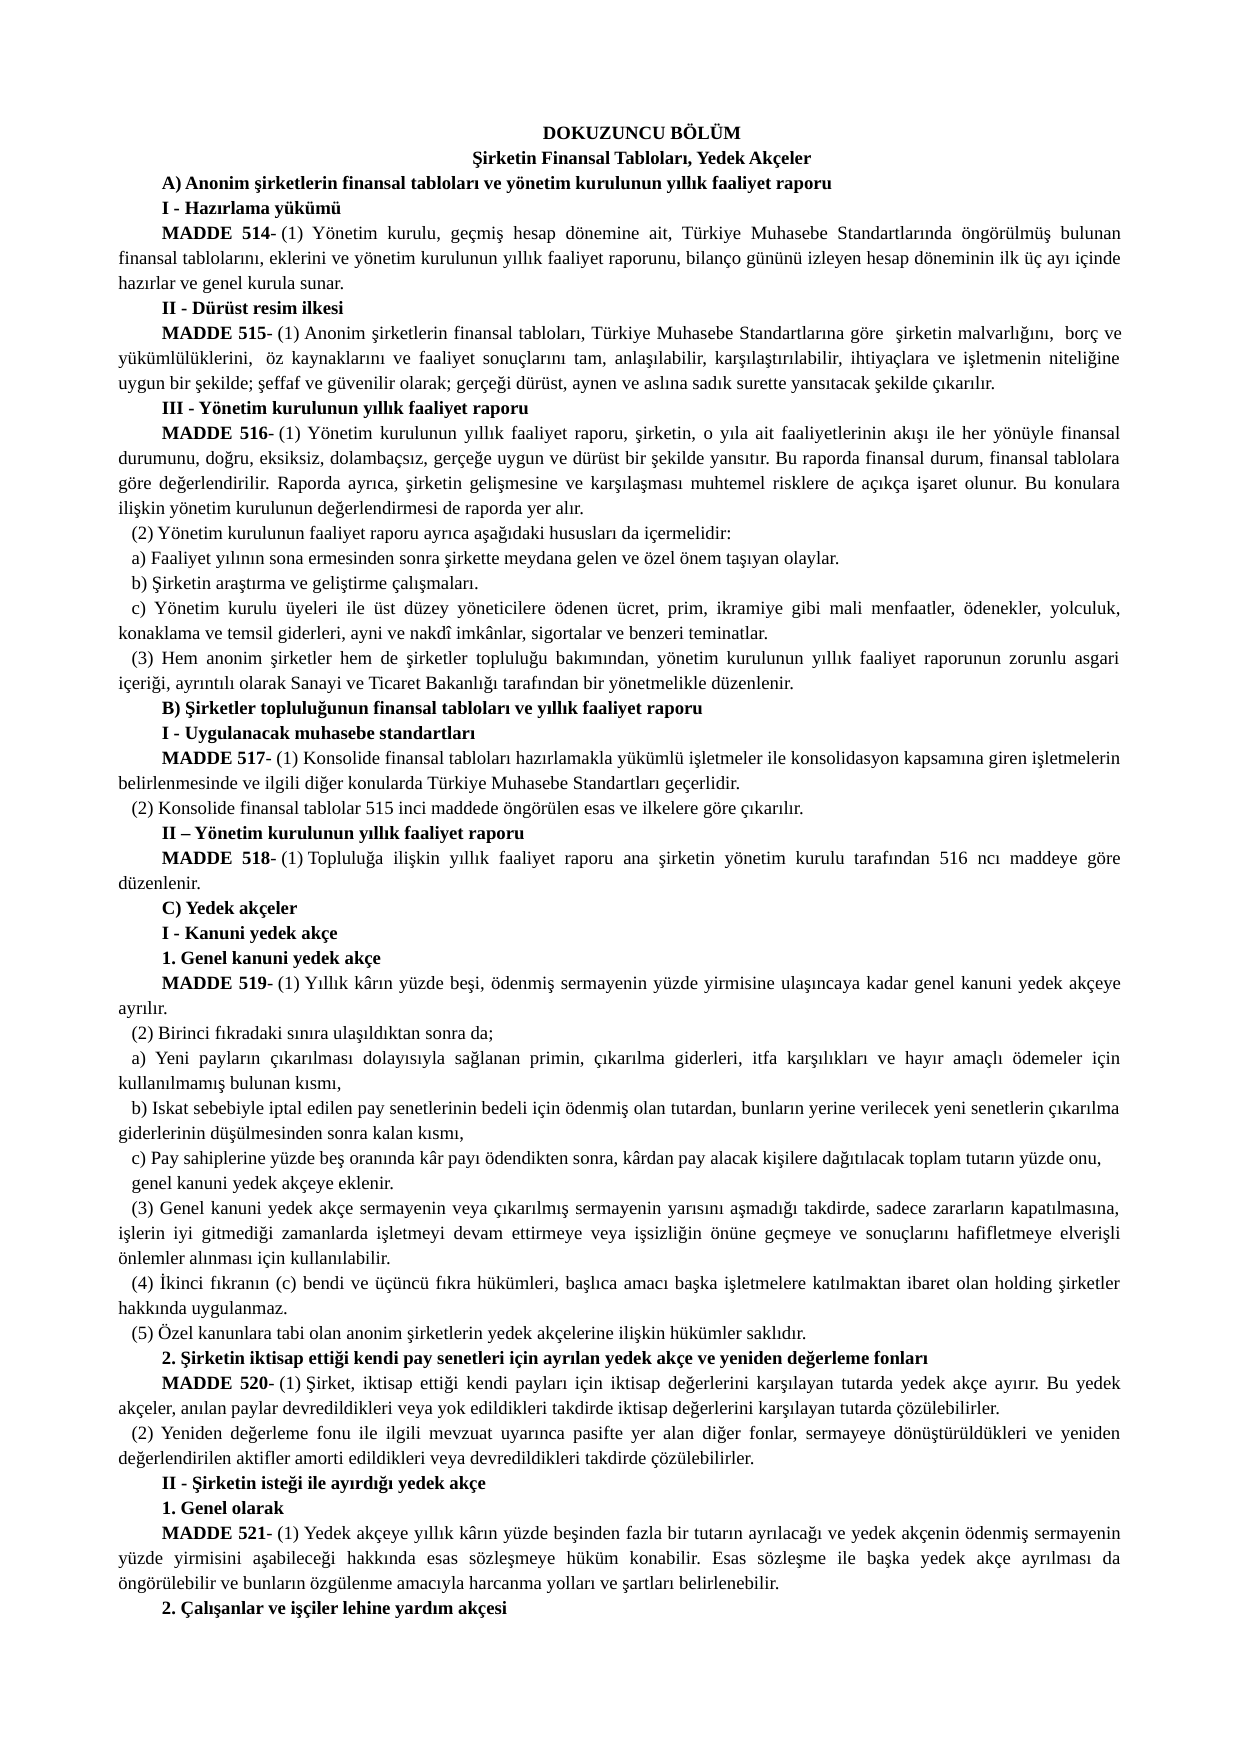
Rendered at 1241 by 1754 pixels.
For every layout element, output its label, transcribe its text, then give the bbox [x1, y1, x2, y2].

text A) Anonim şirketlerin finansal tabloları ve yönetim kurulunun yıllık faaliyet raporu [118, 168, 1122, 193]
text c) Pay sahiplerine yüzde beş oranında kâr payı ödendikten sonra, kârdan pay alacak kişilere dağıtılacak toplam tutarın yüzde onu, [118, 1143, 1122, 1168]
text (2) Birinci fıkradaki sınıra ulaşıldıktan sonra da; [118, 1018, 1122, 1043]
text I - Kanuni yedek akçe [118, 918, 1122, 943]
text 1. Genel kanuni yedek akçe [118, 943, 1122, 968]
text 2. Çalışanlar ve işçiler lehine yardım akçesi [118, 1593, 1122, 1618]
text (3) Hem anonim şirketler hem de şirketler topluluğu bakımından, yönetim kurulunun yıllık faaliyet raporunun zorunlu asgari içeriği, ayrıntılı olarak Sanayi ve Ticaret Bakanlığı tarafından bir yönetmelikle düzenlenir. [118, 643, 1122, 693]
text MADDE 514- (1) Yönetim kurulu, geçmiş hesap dönemine ait, Türkiye Muhasebe Standartlarında öngörülmüş bulunan finansal tablolarını, eklerini ve yönetim kurulunun yıllık faaliyet raporunu, bilanço gününü izleyen hesap döneminin ilk üç ayı içinde hazırlar ve genel kurula sunar. [118, 218, 1122, 293]
text 1. Genel olarak [118, 1493, 1122, 1518]
text MADDE 516- (1) Yönetim kurulunun yıllık faaliyet raporu, şirketin, o yıla ait faaliyetlerinin akışı ile her yönüyle finansal durumunu, doğru, eksiksiz, dolambaçsız, gerçeğe uygun ve dürüst bir şekilde yansıtır. Bu raporda finansal durum, finansal tablolara göre değerlendirilir. Raporda ayrıca, şirketin gelişmesine ve karşılaşması muhtemel risklere de açıkça işaret olunur. Bu konulara ilişkin yönetim kurulunun değerlendirmesi de raporda yer alır. [118, 418, 1122, 518]
text II - Şirketin isteği ile ayırdığı yedek akçe [118, 1468, 1122, 1493]
text C) Yedek akçeler [118, 893, 1122, 918]
text (4) İkinci fıkranın (c) bendi ve üçüncü fıkra hükümleri, başlıca amacı başka işletmelere katılmaktan ibaret olan holding şirketler hakkında uygulanmaz. [118, 1268, 1122, 1318]
text MADDE 517- (1) Konsolide finansal tabloları hazırlamakla yükümlü işletmeler ile konsolidasyon kapsamına giren işletmelerin belirlenmesinde ve ilgili diğer konularda Türkiye Muhasebe Standartları geçerlidir. [118, 743, 1122, 793]
text MADDE 519- (1) Yıllık kârın yüzde beşi, ödenmiş sermayenin yüzde yirmisine ulaşıncaya kadar genel kanuni yedek akçeye ayrılır. [118, 968, 1122, 1018]
text (3) Genel kanuni yedek akçe sermayenin veya çıkarılmış sermayenin yarısını aşmadığı takdirde, sadece zararların kapatılmasına, işlerin iyi gitmediği zamanlarda işletmeyi devam ettirmeye veya işsizliğin önüne geçmeye ve sonuçlarını hafifletmeye elverişli önlemler alınması için kullanılabilir. [118, 1193, 1122, 1268]
text b) Iskat sebebiyle iptal edilen pay senetlerinin bedeli için ödenmiş olan tutardan, bunların yerine verilecek yeni senetlerin çıkarılma giderlerinin düşülmesinden sonra kalan kısmı, [118, 1093, 1122, 1143]
text Şirketin Finansal Tabloları, Yedek Akçeler [118, 143, 1122, 168]
text III - Yönetim kurulunun yıllık faaliyet raporu [118, 393, 1122, 418]
text MADDE 520- (1) Şirket, iktisap ettiği kendi payları için iktisap değerlerini karşılayan tutarda yedek akçe ayırır. Bu yedek akçeler, anılan paylar devredildikleri veya yok edildikleri takdirde iktisap değerlerini karşılayan tutarda çözülebilirler. [118, 1368, 1122, 1418]
text b) Şirketin araştırma ve geliştirme çalışmaları. [118, 568, 1122, 593]
text I - Uygulanacak muhasebe standartları [118, 718, 1122, 743]
text (2) Konsolide finansal tablolar 515 inci maddede öngörülen esas ve ilkelere göre çıkarılır. [118, 793, 1122, 818]
text genel kanuni yedek akçeye eklenir. [118, 1168, 1122, 1193]
text II - Dürüst resim ilkesi [118, 293, 1122, 318]
text (2) Yeniden değerleme fonu ile ilgili mevzuat uyarınca pasifte yer alan diğer fonlar, sermayeye dönüştürüldükleri ve yeniden değerlendirilen aktifler amorti edildikleri veya devredildikleri takdirde çözülebilirler. [118, 1418, 1122, 1468]
text B) Şirketler topluluğunun finansal tabloları ve yıllık faaliyet raporu [118, 693, 1122, 718]
text DOKUZUNCU BÖLÜM [118, 118, 1122, 143]
text MADDE 521- (1) Yedek akçeye yıllık kârın yüzde beşinden fazla bir tutarın ayrılacağı ve yedek akçenin ödenmiş sermayenin yüzde yirmisini aşabileceği hakkında esas sözleşmeye hüküm konabilir. Esas sözleşme ile başka yedek akçe ayrılması da öngörülebilir ve bunların özgülenme amacıyla harcanma yolları ve şartları belirlenebilir. [118, 1518, 1122, 1593]
text (2) Yönetim kurulunun faaliyet raporu ayrıca aşağıdaki hususları da içermelidir: [118, 518, 1122, 543]
text a) Faaliyet yılının sona ermesinden sonra şirkette meydana gelen ve özel önem taşıyan olaylar. [118, 543, 1122, 568]
text MADDE 518- (1) Topluluğa ilişkin yıllık faaliyet raporu ana şirketin yönetim kurulu tarafından 516 ncı maddeye göre düzenlenir. [118, 843, 1122, 893]
text II – Yönetim kurulunun yıllık faaliyet raporu [118, 818, 1122, 843]
text a) Yeni payların çıkarılması dolayısıyla sağlanan primin, çıkarılma giderleri, itfa karşılıkları ve hayır amaçlı ödemeler için kullanılmamış bulunan kısmı, [118, 1043, 1122, 1093]
text MADDE 515- (1) Anonim şirketlerin finansal tabloları, Türkiye Muhasebe Standartlarına göre şirketin malvarlığını, borç ve yükümlülüklerini, öz kaynaklarını ve faaliyet sonuçlarını tam, anlaşılabilir, karşılaştırılabilir, ihtiyaçlara ve işletmenin niteliğine uygun bir şekilde; şeffaf ve güvenilir olarak; gerçeği dürüst, aynen ve aslına sadık surette yansıtacak şekilde çıkarılır. [118, 318, 1122, 393]
text I - Hazırlama yükümü [118, 193, 1122, 218]
text c) Yönetim kurulu üyeleri ile üst düzey yöneticilere ödenen ücret, prim, ikramiye gibi mali menfaatler, ödenekler, yolculuk, konaklama ve temsil giderleri, ayni ve nakdî imkânlar, sigortalar ve benzeri teminatlar. [118, 593, 1122, 643]
text (5) Özel kanunlara tabi olan anonim şirketlerin yedek akçelerine ilişkin hükümler saklıdır. [118, 1318, 1122, 1343]
text 2. Şirketin iktisap ettiği kendi pay senetleri için ayrılan yedek akçe ve yeniden değerleme fonları [118, 1343, 1122, 1368]
